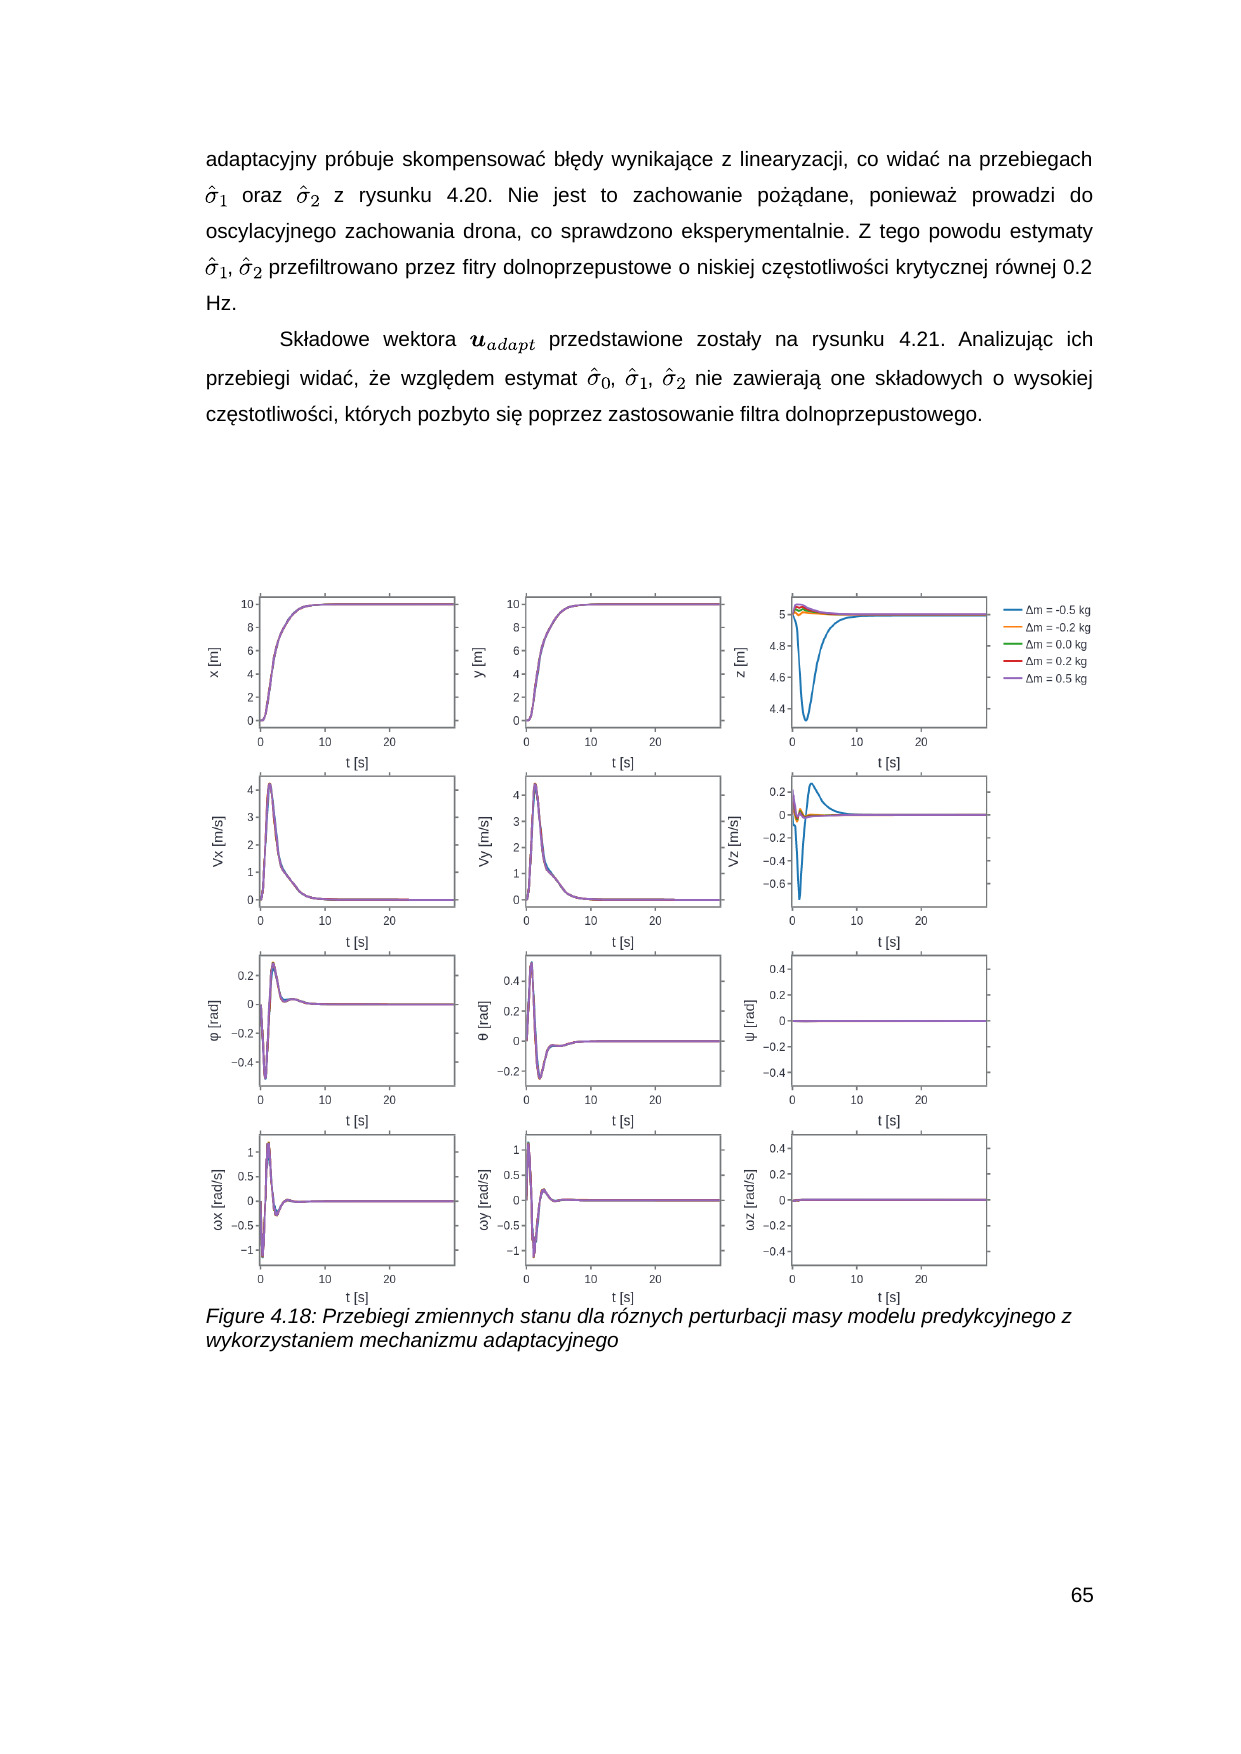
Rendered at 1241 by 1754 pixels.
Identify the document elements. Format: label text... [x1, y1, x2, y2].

text Figure 4.18: Przebiegi zmiennych stanu dla róznych perturbacji masy modelu predykcyjnego z wykorzystaniem mechanizmu adaptacyjnego [206, 1305, 1093, 1352]
text Składowe wektora przedstawione zostały na rysunku 4.21. Analizując ich przebiegi widać, że względem estymat , , nie zawierają one składowych o wysokiej częstotliwości, których pozbyto się poprzez zastosowanie filtra dolnoprzepustowego. [206, 327, 1093, 425]
picture [205, 593, 1094, 1305]
text adaptacyjny próbuje skompensować błędy wynikające z linearyzacji, co widać na przebiegach oraz z rysunku 4.20. Nie jest to zachowanie pożądane, ponieważ prowadzi do oscylacyjnego zachowania drona, co sprawdzono eksperymentalnie. Z tego powodu estymaty , przefiltrowano przez fitry dolnoprzepustowe o niskiej częstotliwości krytycznej równej 0.2 Hz. [206, 147, 1093, 315]
